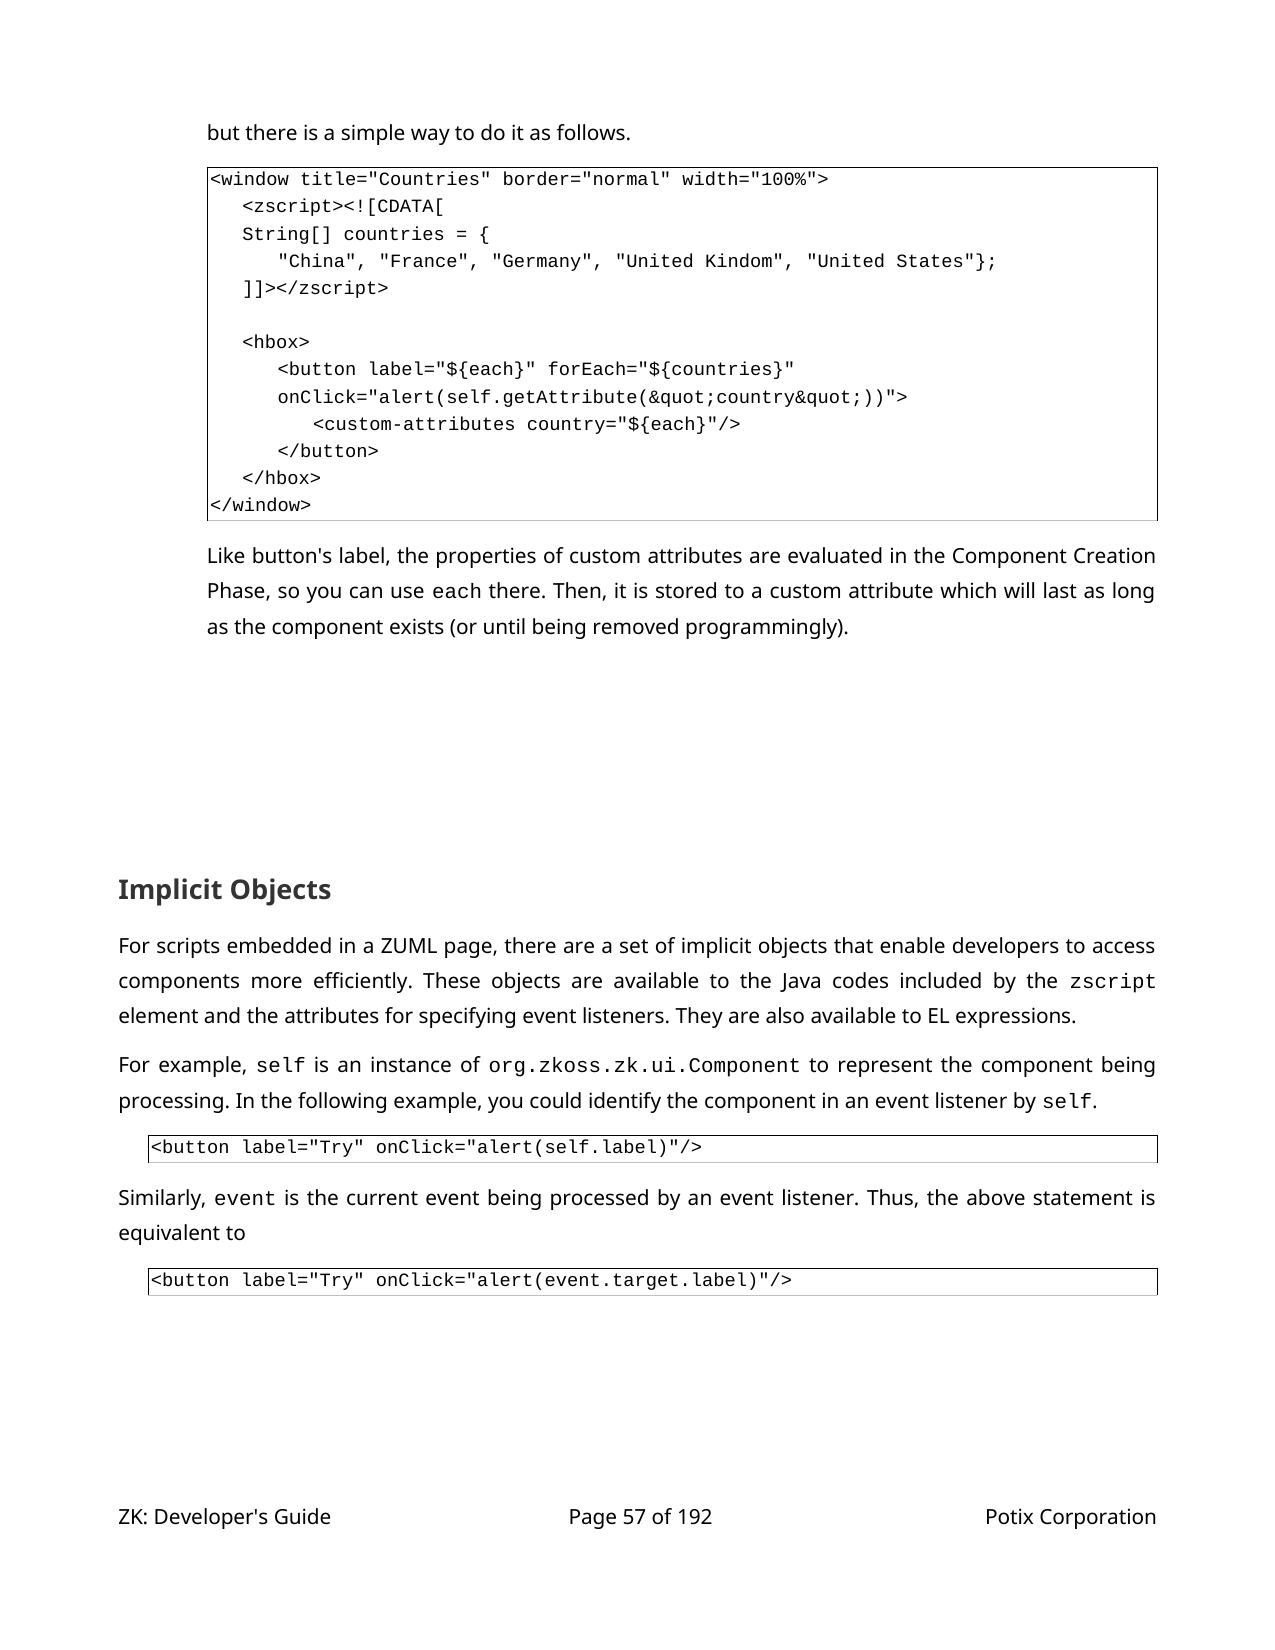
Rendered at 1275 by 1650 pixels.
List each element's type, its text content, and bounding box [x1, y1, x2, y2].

text Like button's label, the properties of custom attributes are evaluated in the Component Creation Phase, so you can use each there. Then, it is stored to a custom attribute which will last as long as the component exists (or until being removed programmingly). [207, 541, 1157, 640]
text <custom-attributes country="${each}"/> [208, 412, 1157, 436]
text </button> [208, 439, 1157, 463]
text "China", "France", "Germany", "United Kindom", "United States"}; [208, 248, 1157, 273]
text <button label="${each}" forEach="${countries}" [208, 357, 1157, 382]
text but there is a simple way to do it as follows. [207, 118, 1157, 146]
text <window title="Countries" border="normal" width="100%"> [208, 168, 1157, 191]
text String[] countries = { [208, 221, 1157, 246]
text <zscript><![CDATA[ [208, 194, 1157, 218]
text <hbox> [208, 330, 1157, 354]
text </window> [208, 493, 1157, 520]
subtitle Implicit Objects [118, 870, 1157, 907]
text <button label="Try" onClick="alert(event.target.label)"/> [149, 1269, 1157, 1295]
text ]]></zscript> [208, 276, 1157, 300]
text For example, self is an instance of org.zkoss.zk.ui.Component to represent the component being processing. In the following example, you could identify the component in an event listener by self. [118, 1050, 1157, 1114]
text onClick="alert(self.getAttribute(&quot;country&quot;))"> [208, 384, 1157, 409]
text For scripts embedded in a ZUML page, there are a set of implicit objects that enable developers to access components more efficiently. These objects are available to the Java codes included by the zscript element and the attributes for specifying event listeners. They are also available to EL expressions. [118, 931, 1157, 1030]
text </hbox> [208, 466, 1157, 490]
text <button label="Try" onClick="alert(self.label)"/> [149, 1136, 1157, 1162]
text Similarly, event is the current event being processed by an event listener. Thus, the above statement is equivalent to [118, 1183, 1157, 1247]
